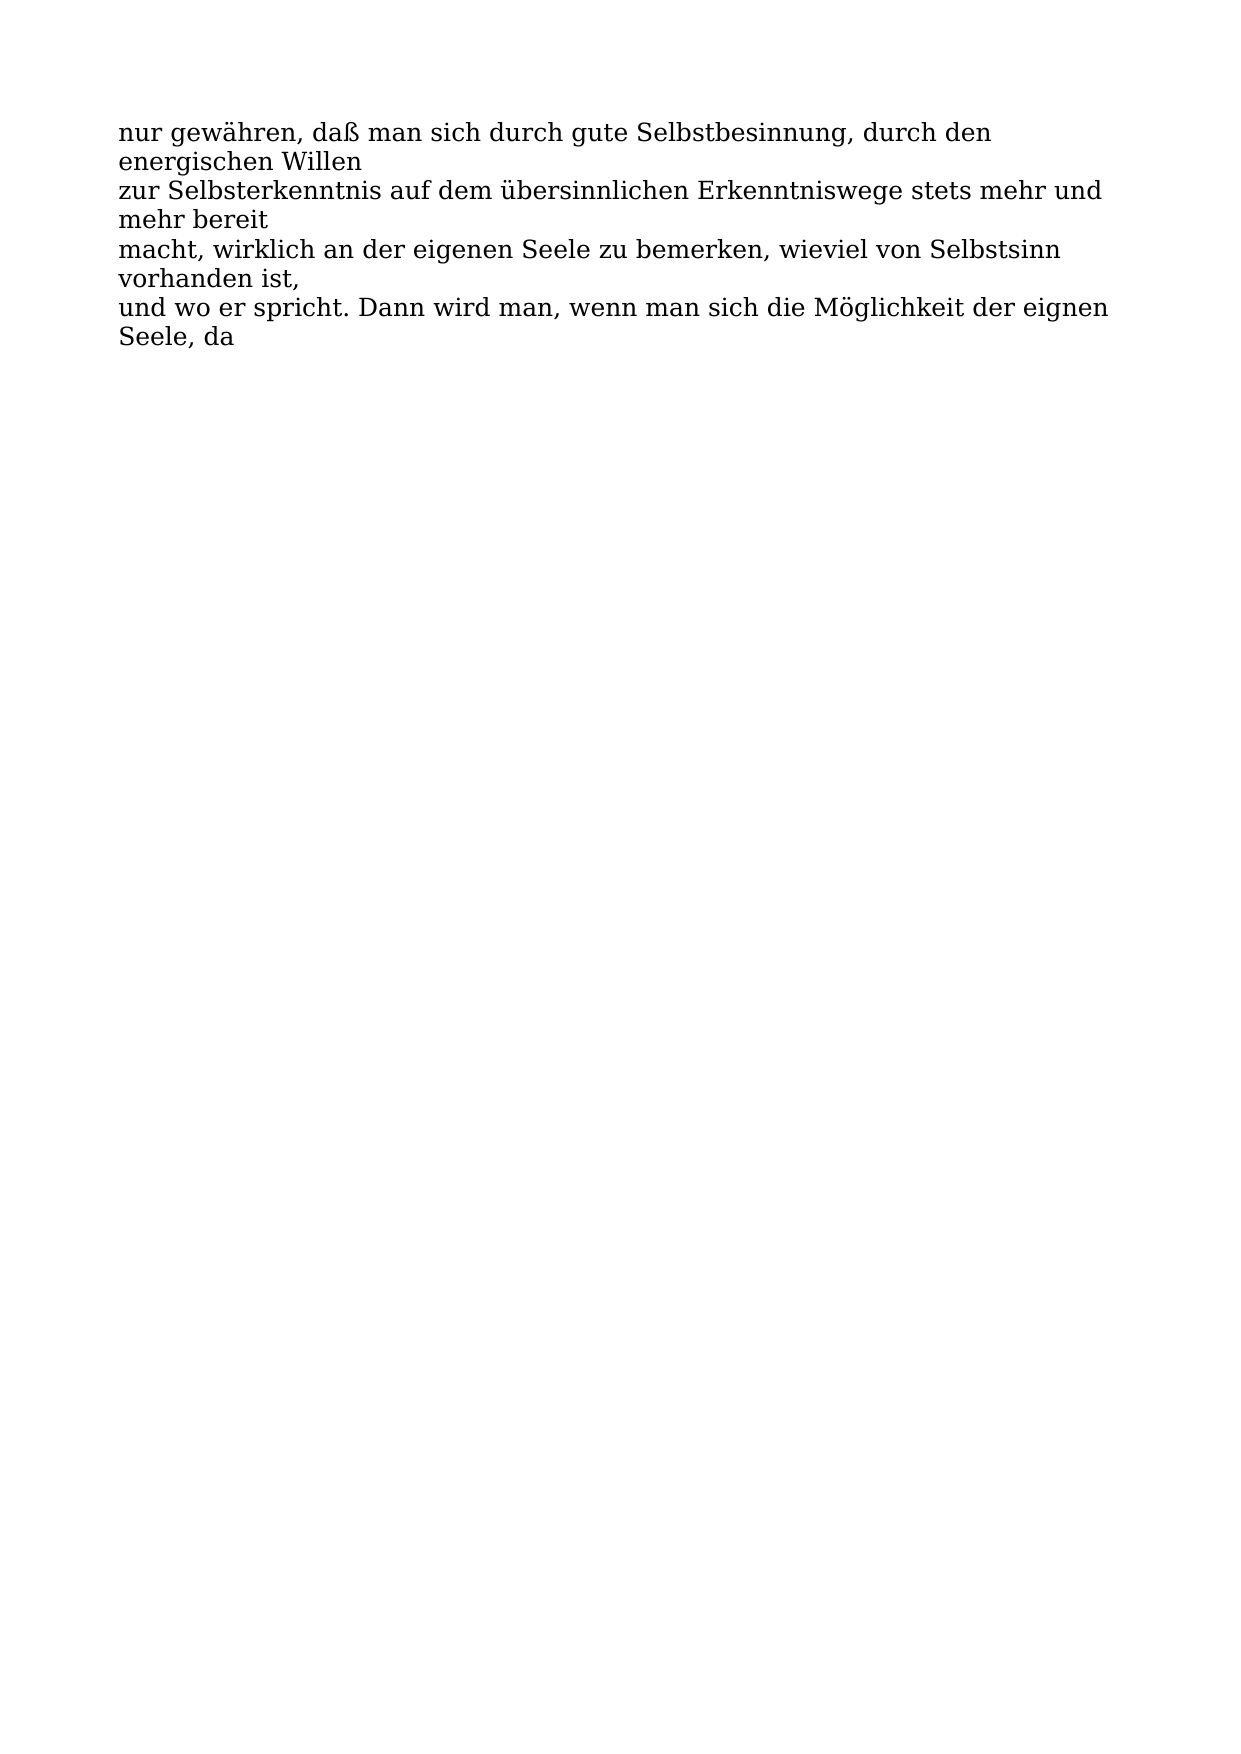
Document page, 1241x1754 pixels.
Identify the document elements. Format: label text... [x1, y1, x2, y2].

text und wo er spricht. Dann wird man, wenn man sich die Möglichkeit der eignen Seele, da [118, 293, 1122, 351]
text nur gewähren, daß man sich durch gute Selbstbesinnung, durch den energischen Willen [118, 118, 1122, 176]
text macht, wirklich an der eigenen Seele zu bemerken, wieviel von Selbstsinn vorhanden ist, [118, 235, 1122, 293]
text zur Selbsterkenntnis auf dem übersinnlichen Erkenntniswege stets mehr und mehr bereit [118, 176, 1122, 235]
